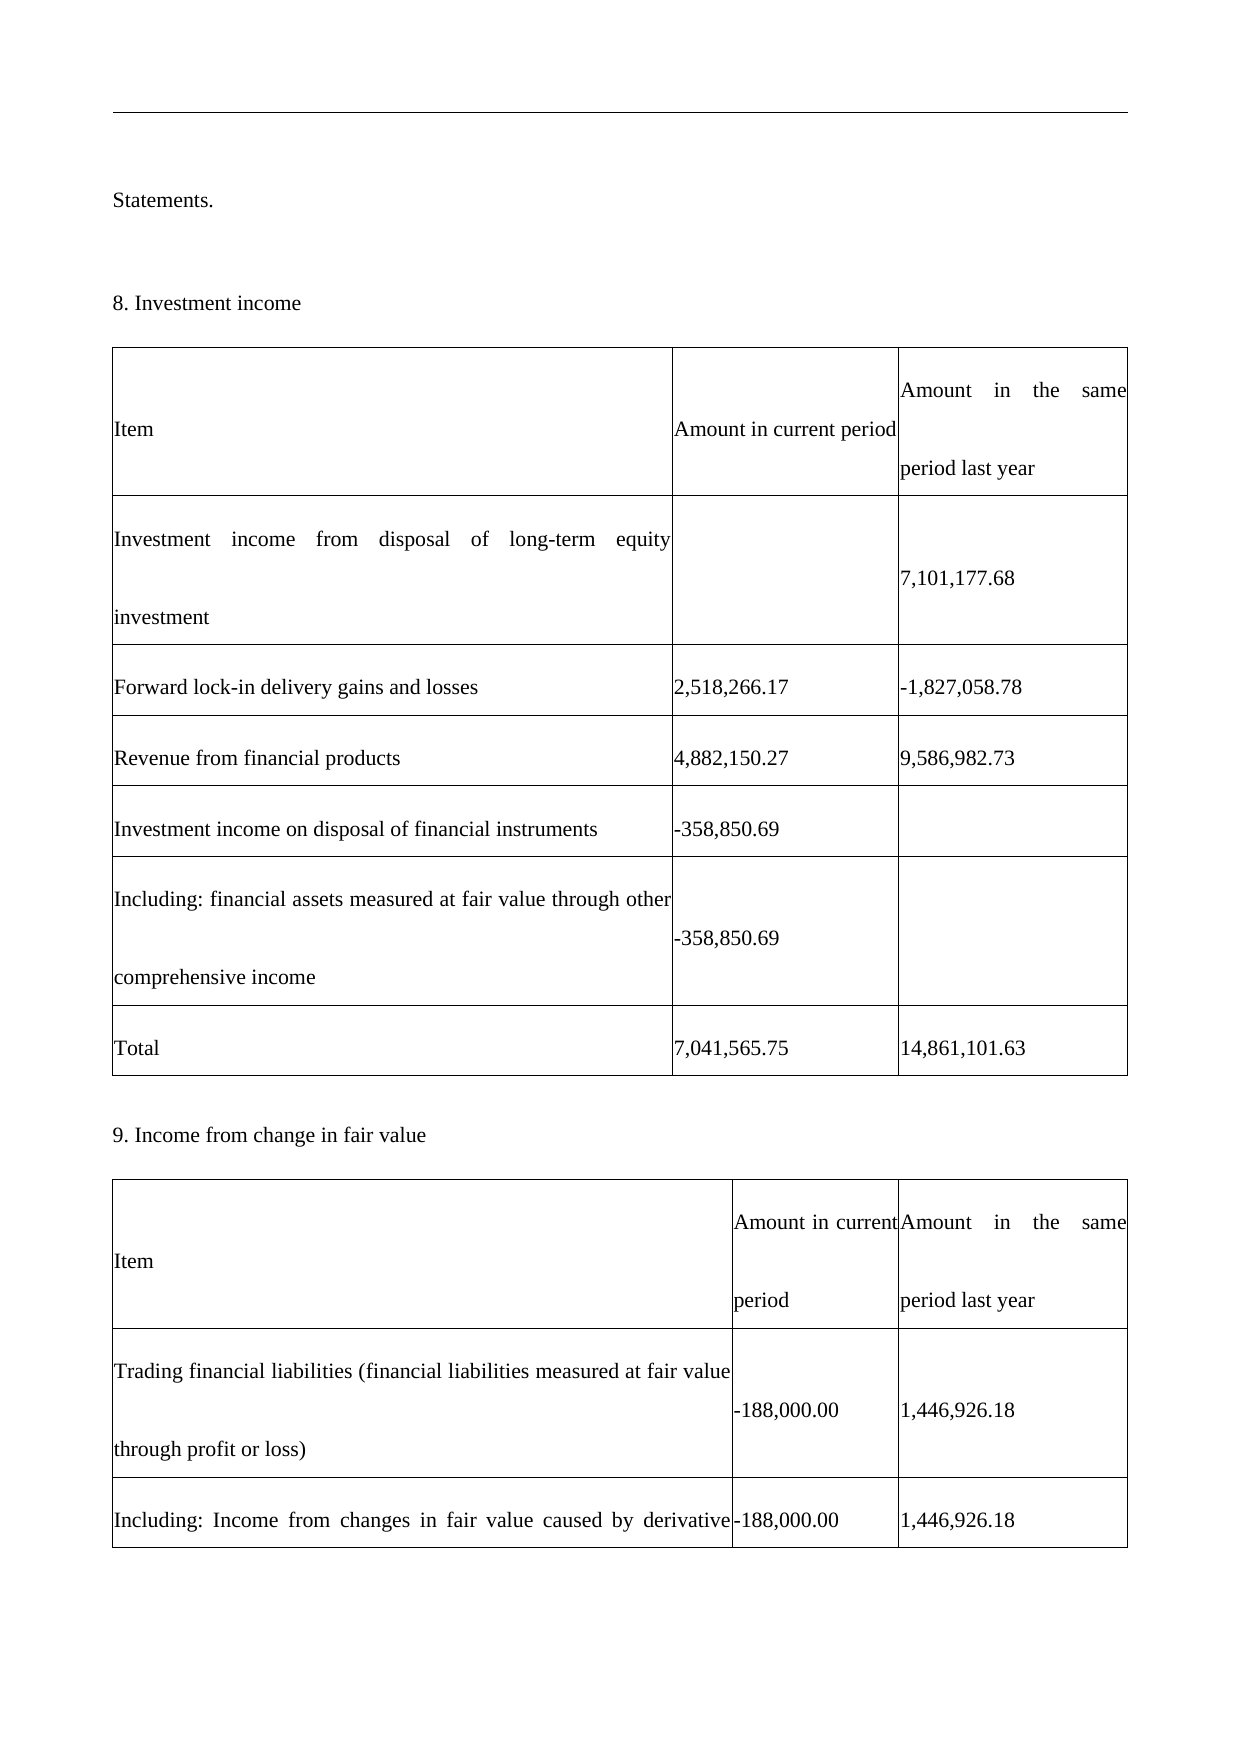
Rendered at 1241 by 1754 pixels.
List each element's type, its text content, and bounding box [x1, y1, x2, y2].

table_header Item [113, 348, 672, 495]
table_cell [899, 857, 1127, 1005]
table_cell 7,041,565.75 [673, 1006, 898, 1075]
table_header Amount in current period [733, 1180, 898, 1328]
text 9. Income from change in fair value [112, 1093, 1128, 1156]
table_cell -188,000.00 [733, 1478, 898, 1547]
table_header Amount in current period [673, 348, 898, 495]
table_cell Forward lock-in delivery gains and losses [113, 645, 672, 715]
table_cell [673, 496, 898, 644]
table_cell 14,861,101.63 [899, 1006, 1127, 1075]
table_cell 1,446,926.18 [899, 1329, 1127, 1477]
table_header Amount in the same period last year [899, 1180, 1127, 1328]
text 8. Investment income [112, 261, 1128, 323]
table_cell Investment income on disposal of financial instruments [113, 786, 672, 856]
table_header Item [113, 1180, 732, 1328]
table_cell Including: Income from changes in fair value caused by derivative [113, 1478, 732, 1547]
table_cell 1,446,926.18 [899, 1478, 1127, 1547]
table_cell Trading financial liabilities (financial liabilities measured at fair value through profit or loss) [113, 1329, 732, 1477]
table_cell 9,586,982.73 [899, 716, 1127, 785]
table_cell Total [113, 1006, 672, 1075]
text Statements. [112, 158, 1128, 221]
table_cell -1,827,058.78 [899, 645, 1127, 715]
table_cell Including: financial assets measured at fair value through other comprehensive income [113, 857, 672, 1005]
table_header Amount in the same period last year [899, 348, 1127, 495]
table_cell -358,850.69 [673, 857, 898, 1005]
table_cell 7,101,177.68 [899, 496, 1127, 644]
table_cell 2,518,266.17 [673, 645, 898, 715]
table_cell -188,000.00 [733, 1329, 898, 1477]
table_cell Revenue from financial products [113, 716, 672, 785]
table_cell 4,882,150.27 [673, 716, 898, 785]
table_cell [899, 786, 1127, 856]
table_cell Investment income from disposal of long-term equity investment [113, 496, 672, 644]
table_cell -358,850.69 [673, 786, 898, 856]
